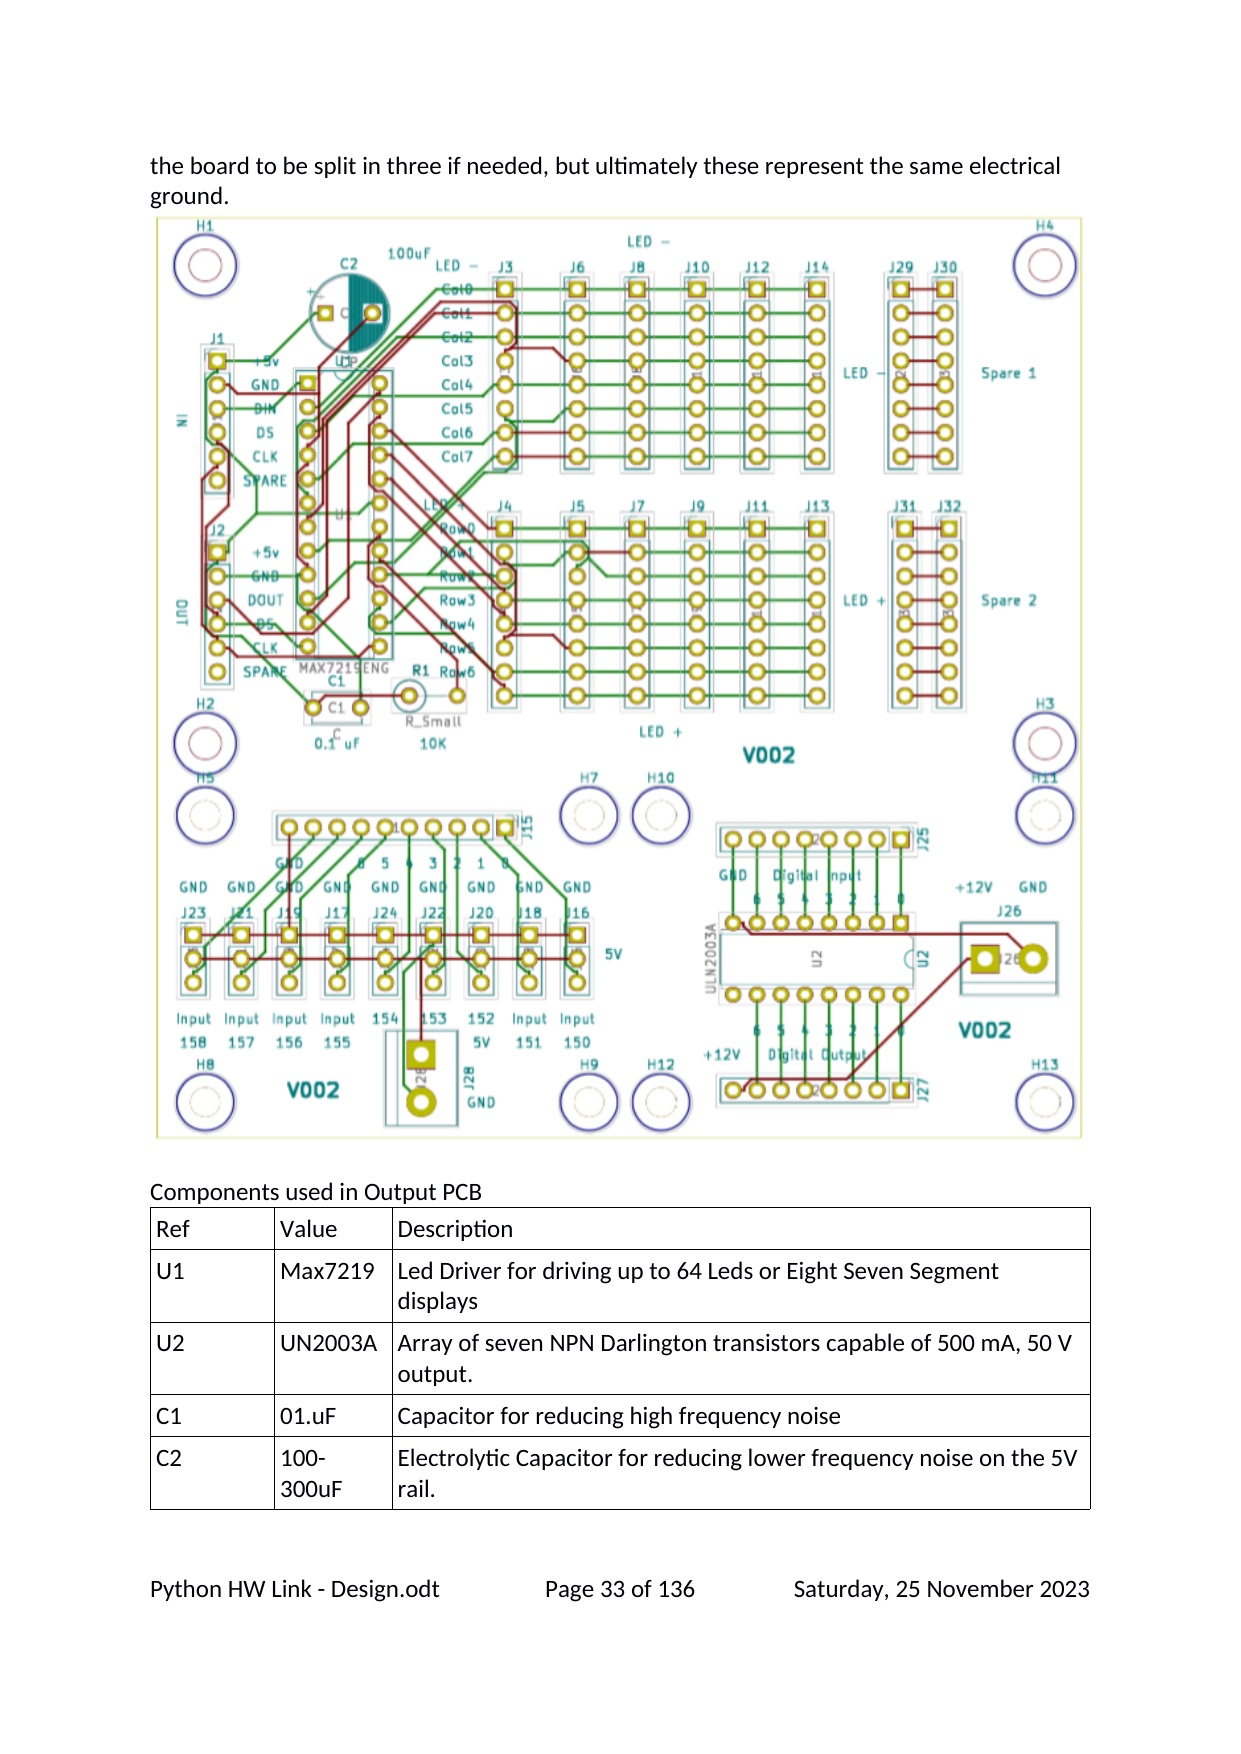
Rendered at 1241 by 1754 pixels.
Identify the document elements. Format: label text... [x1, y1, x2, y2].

table_cell Electrolytic Capacitor for reducing lower frequency noise on the 5V rail. [393, 1437, 1090, 1509]
table_cell UN2003A [275, 1323, 392, 1394]
table_cell C2 [151, 1437, 274, 1509]
table_header Ref [151, 1208, 274, 1249]
table_cell 100-300uF [275, 1437, 392, 1509]
table_cell Max7219 [275, 1250, 392, 1322]
table_header Value [275, 1208, 392, 1249]
picture [150, 211, 1091, 1146]
table_cell C1 [151, 1395, 274, 1436]
table_cell 01.uF [275, 1395, 392, 1436]
text the board to be split in three if needed, but ultimately these represent the same electrical ground. [150, 150, 1090, 211]
table_cell Array of seven NPN Darlington transistors capable of 500 mA, 50 V output. [393, 1323, 1090, 1394]
table_cell Capacitor for reducing high frequency noise [393, 1395, 1090, 1436]
text Components used in Output PCB [150, 1176, 1090, 1207]
table_cell U1 [151, 1250, 274, 1322]
table_header Description [393, 1208, 1090, 1249]
table_cell U2 [151, 1323, 274, 1394]
table_cell Led Driver for driving up to 64 Leds or Eight Seven Segment displays [393, 1250, 1090, 1322]
